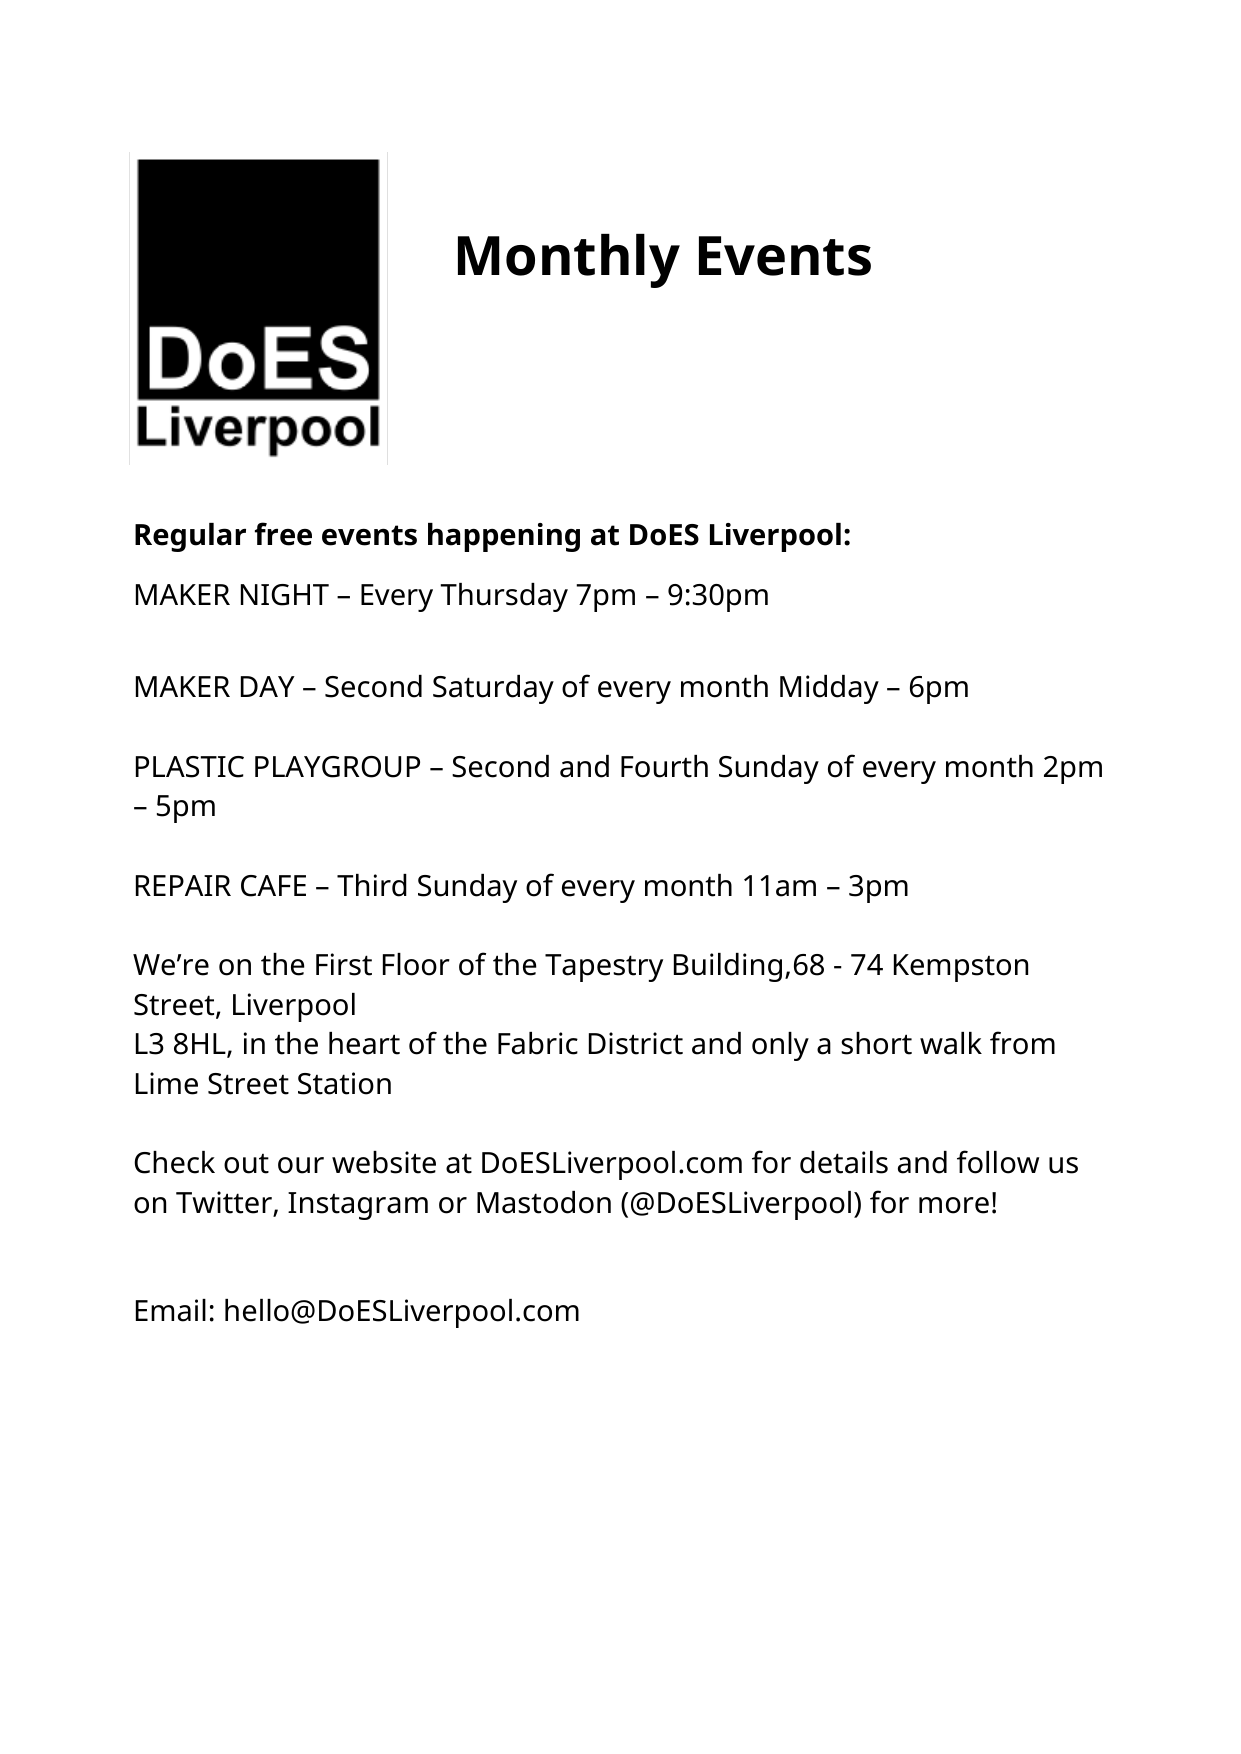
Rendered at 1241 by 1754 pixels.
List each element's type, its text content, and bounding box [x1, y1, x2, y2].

text Check out our website at DoESLiverpool.com for details and follow us on Twitter, Instagram or Mastodon (@DoESLiverpool) for more! [133, 1143, 1107, 1222]
text PLASTIC PLAYGROUP – Second and Fourth Sunday of every month 2pm – 5pm [133, 746, 1107, 825]
text We’re on the First Floor of the Tapestry Building,68 - 74 Kempston Street, Liverpool [133, 944, 1107, 1024]
picture [103, 152, 416, 465]
text Email: hello@DoESLiverpool.com [133, 1290, 1107, 1330]
text REPAIR CAFE – Third Sunday of every month 11am – 3pm [133, 865, 1107, 904]
text MAKER DAY – Second Saturday of every month Midday – 6pm [133, 666, 1107, 706]
text L3 8HL, in the heart of the Fabric District and only a short walk from Lime Street Station [133, 1024, 1107, 1103]
subtitle Regular free events happening at DoES Liverpool: [133, 514, 1107, 554]
subtitle MAKER NIGHT – Every Thursday 7pm – 9:30pm [133, 574, 1107, 614]
text Monthly Events [453, 218, 1043, 291]
